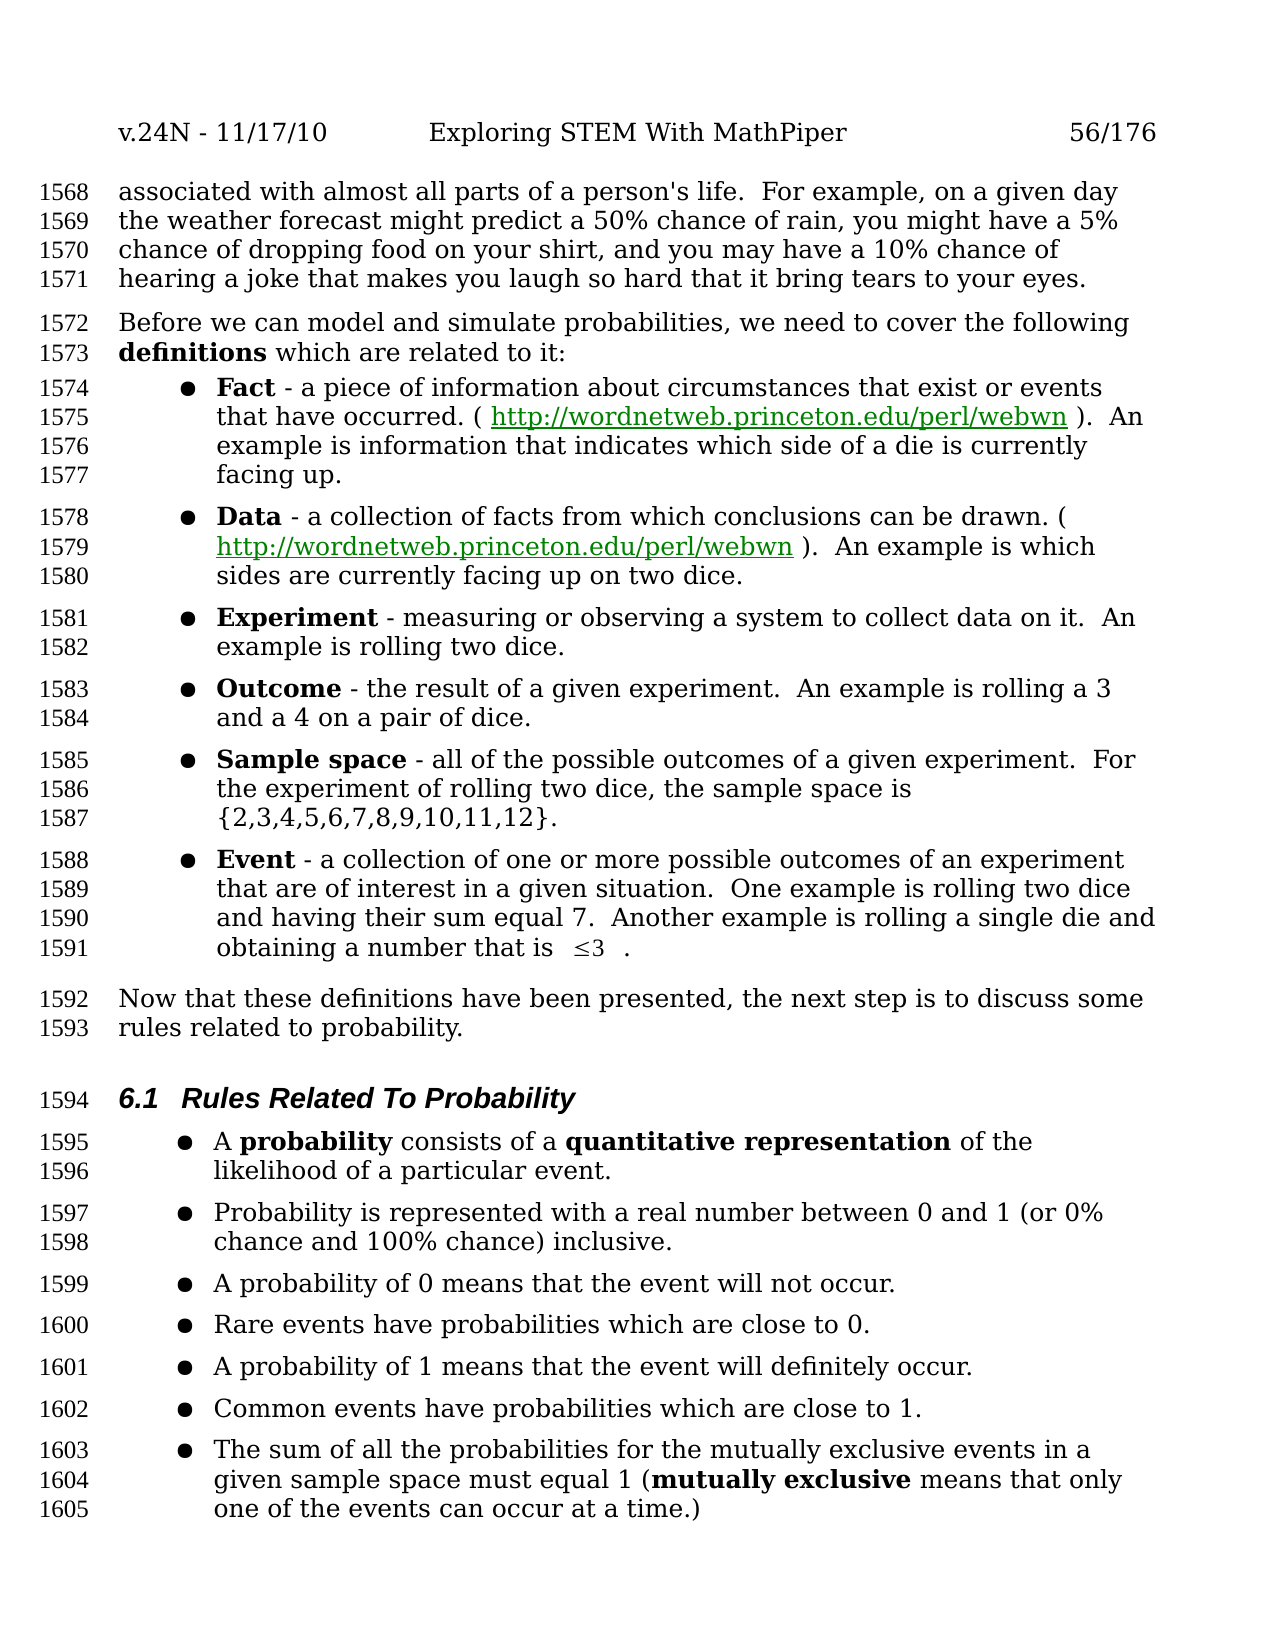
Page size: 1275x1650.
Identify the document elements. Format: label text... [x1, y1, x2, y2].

list Data - a collection of facts from which conclusions can be drawn. ( http://wordnetweb.princeton.edu/perl/webwn ). An example is which sides are currently facing up on two dice. [178, 502, 1157, 590]
list Outcome - the result of a given experiment. An example is rolling a 3 and a 4 on a pair of dice. [178, 674, 1157, 732]
list Experiment - measuring or observing a system to collect data on it. An example is rolling two dice. [178, 603, 1157, 661]
list Event - a collection of one or more possible outcomes of an experiment that are of interest in a given situation. One example is rolling two dice and having their sum equal 7. Another example is rolling a single die and obtaining a number that is. [178, 845, 1157, 963]
list Rare events have probabilities which are close to 0. [175, 1311, 1157, 1340]
list Sample space - all of the possible outcomes of a given experiment. For the experiment of rolling two dice, the sample space is {2,3,4,5,6,7,8,9,10,11,12}. [178, 745, 1157, 832]
list Fact - a piece of information about circumstances that exist or events that have occurred. ( http://wordnetweb.princeton.edu/perl/webwn ). An example is information that indicates which side of a die is currently facing up. [178, 373, 1157, 490]
list The sum of all the probabilities for the mutually exclusive events in a given sample space must equal 1 (mutually exclusive means that only one of the events can occur at a time.) [175, 1436, 1157, 1523]
list A probability consists of a quantitative representation of the likelihood of a particular event. [175, 1127, 1157, 1186]
text Before we can model and simulate probabilities, we need to cover the following definitions which are related to it: [118, 308, 1157, 367]
list Probability is represented with a real number between 0 and 1 (or 0% chance and 100% chance) inclusive. [175, 1198, 1157, 1256]
list A probability of 0 means that the event will not occur. [175, 1269, 1157, 1298]
list Common events have probabilities which are close to 1. [175, 1394, 1157, 1423]
subtitle Rules Related To Probability [118, 1082, 1157, 1115]
list A probability of 1 means that the event will definitely occur. [175, 1352, 1157, 1381]
text associated with almost all parts of a person's life. For example, on a given day the weather forecast might predict a 50% chance of rain, you might have a 5% chance of dropping food on your shirt, and you may have a 10% chance of hearing a joke that makes you laugh so hard that it bring tears to your eyes. [118, 177, 1157, 293]
text Now that these definitions have been presented, the next step is to discuss some rules related to probability. [118, 984, 1157, 1042]
